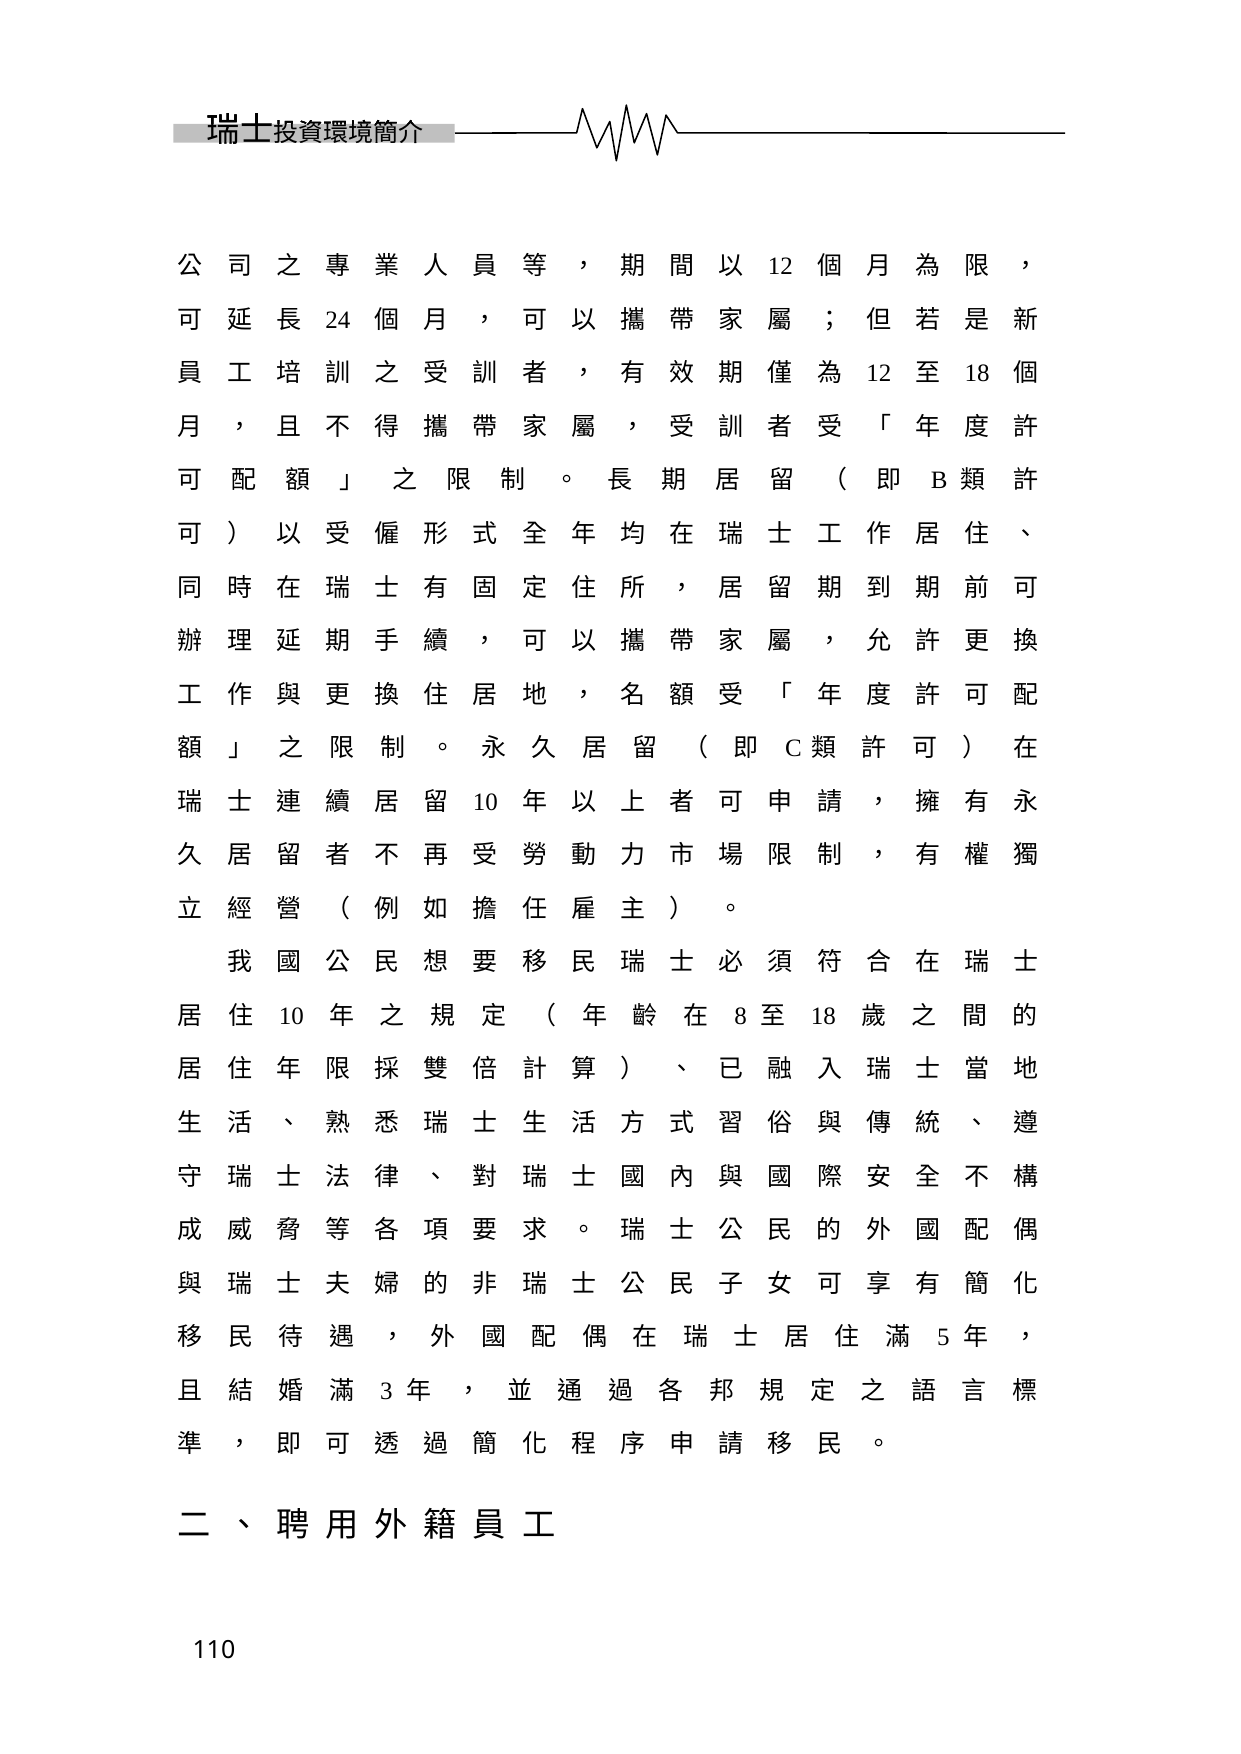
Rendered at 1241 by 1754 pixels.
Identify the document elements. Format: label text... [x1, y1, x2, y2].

text 二、聘用外籍員工 [178, 1495, 1063, 1549]
text 公司之專業人員等，期間以12個月為限，可延長24個月，可以攜帶家屬；但若是新員工培訓之受訓者，有效期僅為12至18個月，且不得攜帶家屬，受訓者受「年度許可配額」之限制。長期居留（即B類許可）以受僱形式全年均在瑞士工作居住、同時在瑞士有固定住所，居留期到期前可辦理延期手續，可以攜帶家屬，允許更換工作與更換住居地，名額受「年度許可配額」之限制。永久居留（即C類許可）在瑞士連續居留10年以上者可申請，擁有永久居留者不再受勞動力市場限制，有權獨立經營（例如擔任雇主）。 [178, 237, 1063, 933]
text 我國公民想要移民瑞士必須符合在瑞士居住10年之規定（年齡在8至18歲之間的居住年限採雙倍計算）、已融入瑞士當地生活、熟悉瑞士生活方式習俗與傳統、遵守瑞士法律、對瑞士國內與國際安全不構成威脅等各項要求。瑞士公民的外國配偶與瑞士夫婦的非瑞士公民子女可享有簡化移民待遇，外國配偶在瑞士居住滿5年，且結婚滿3年，並通過各邦規定之語言標準，即可透過簡化程序申請移民。 [178, 933, 1063, 1469]
